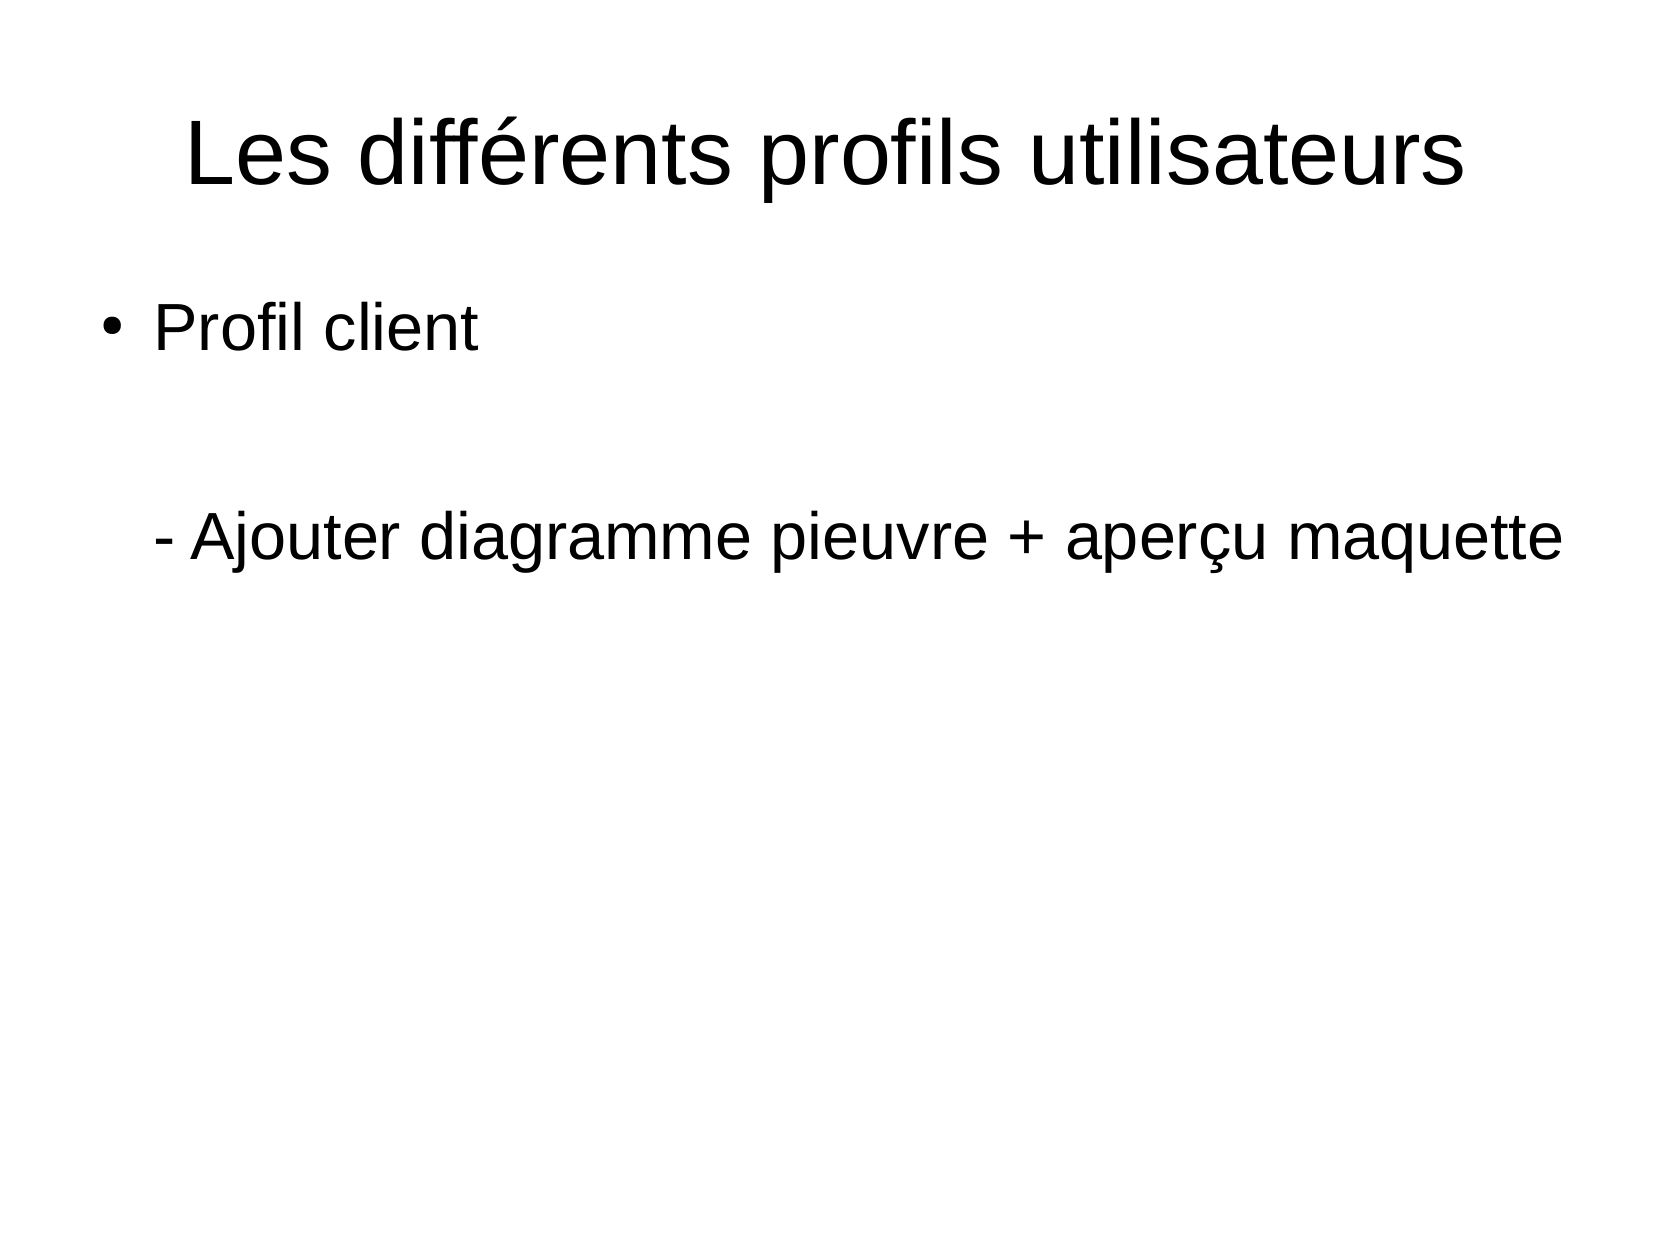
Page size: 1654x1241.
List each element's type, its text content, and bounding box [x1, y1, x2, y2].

list Profil client - Ajouter diagramme pieuvre + aperçu maquette [82, 290, 1571, 1010]
title Les différents profils utilisateurs [82, 49, 1571, 257]
